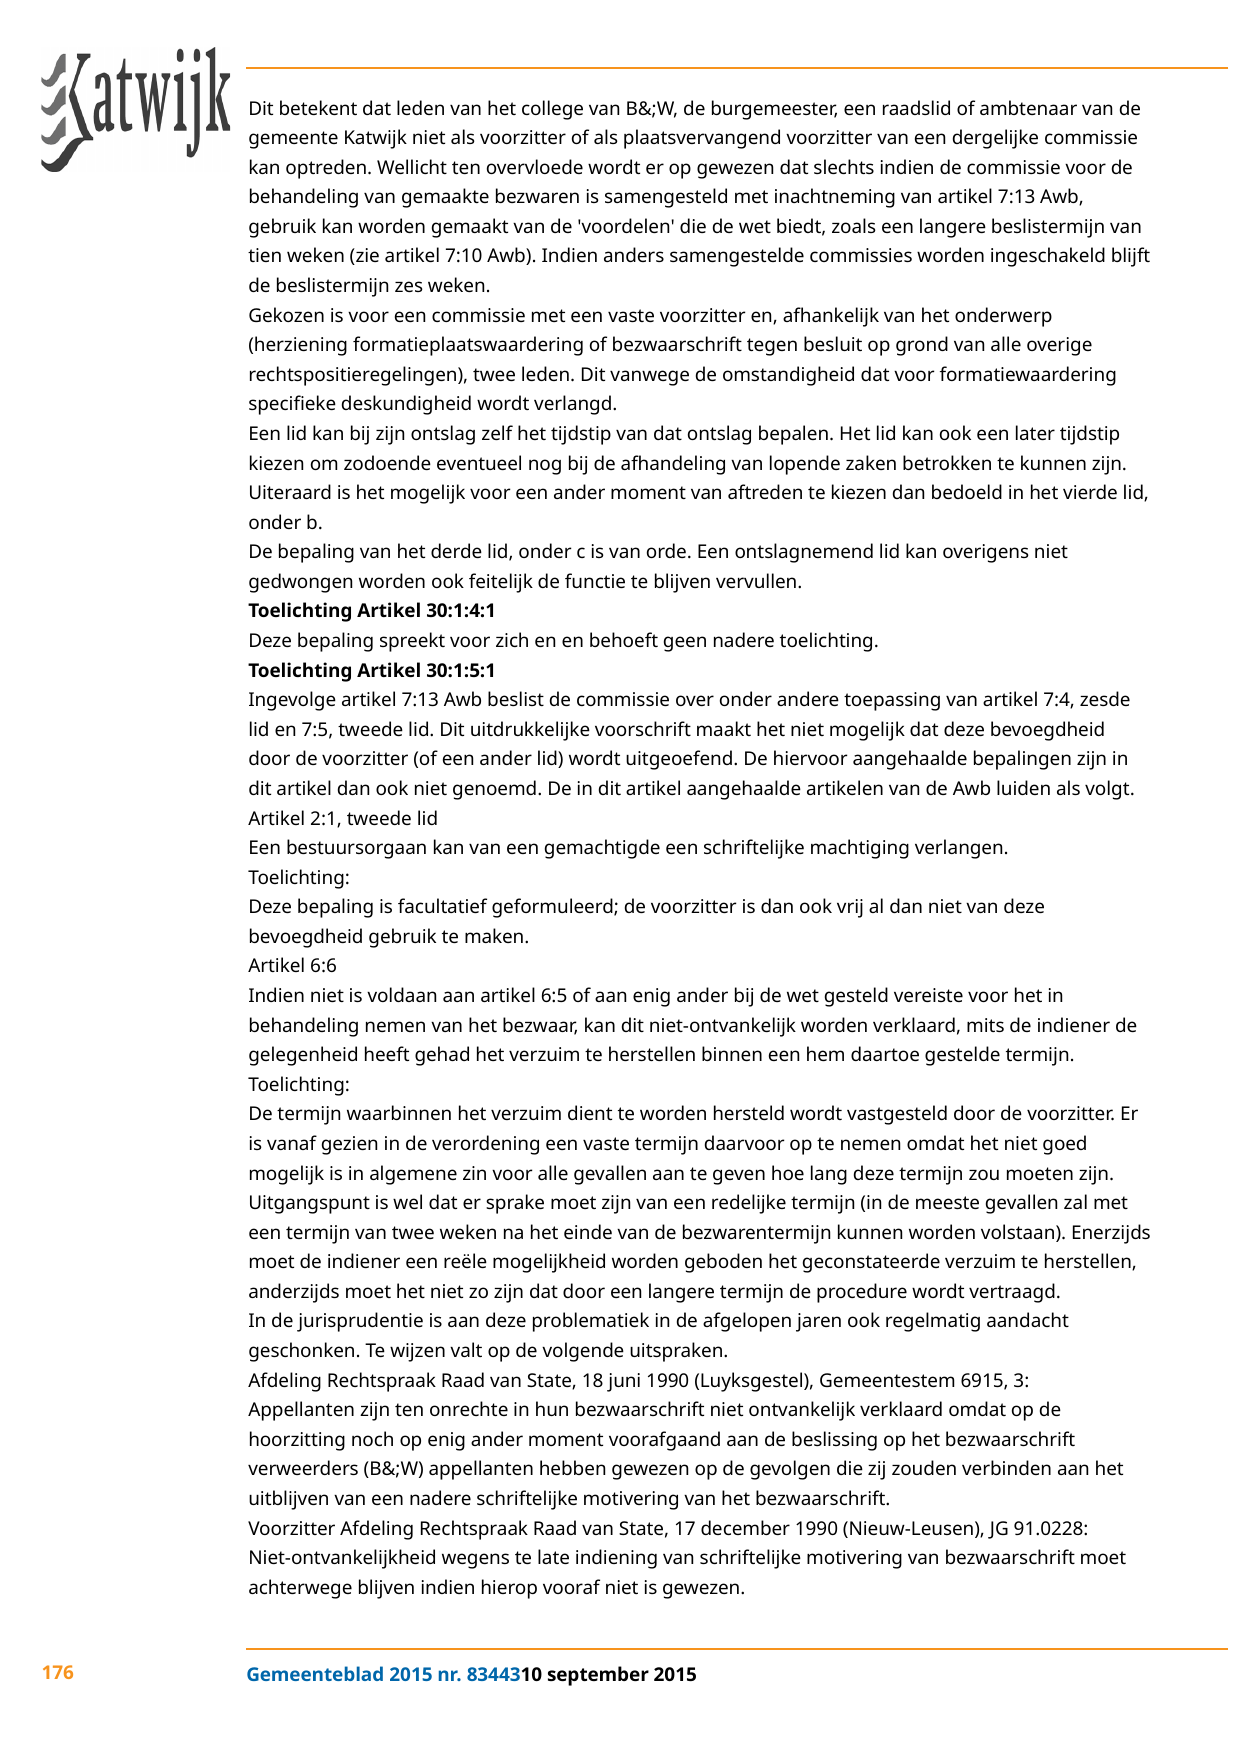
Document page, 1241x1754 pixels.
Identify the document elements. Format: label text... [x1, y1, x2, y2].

text Ingevolge artikel 7:13 Awb beslist de commissie over onder andere toepassing van artikel 7:4, zesde lid en 7:5, tweede lid. Dit uitdrukkelijke voorschrift maakt het niet mogelijk dat deze bevoegdheid door de voorzitter (of een ander lid) wordt uitgeoefend. De hiervoor aangehaalde bepalingen zijn in dit artikel dan ook niet genoemd. De in dit artikel aangehaalde artikelen van de Awb luiden als volgt. [248, 686, 1152, 801]
text In de jurisprudentie is aan deze problematiek in de afgelopen jaren ook regelmatig aandacht geschonken. Te wijzen valt op de volgende uitspraken. [248, 1308, 1152, 1363]
picture [41, 47, 231, 172]
text Toelichting: [248, 1071, 1152, 1097]
text Toelichting Artikel 30:1:4:1 [248, 598, 1152, 623]
text Deze bepaling spreekt voor zich en en behoeft geen nadere toelichting. [248, 627, 1152, 653]
text Een bestuursorgaan kan van een gemachtigde een schriftelijke machtiging verlangen. [248, 834, 1152, 860]
text Toelichting: [248, 864, 1152, 890]
text Gekozen is voor een commissie met een vaste voorzitter en, afhankelijk van het onderwerp (herziening formatieplaatswaardering of bezwaarschrift tegen besluit op grond van alle overige rechtspositieregelingen), twee leden. Dit vanwege de omstandigheid dat voor formatiewaardering specifieke deskundigheid wordt verlangd. [248, 302, 1152, 416]
text Artikel 6:6 [248, 953, 1152, 978]
text Niet-ontvankelijkheid wegens te late indiening van schriftelijke motivering van bezwaarschrift moet achterwege blijven indien hierop vooraf niet is gewezen. [248, 1544, 1152, 1600]
text Dit betekent dat leden van het college van B&;W, de burgemeester, een raadslid of ambtenaar van de gemeente Katwijk niet als voorzitter of als plaatsvervangend voorzitter van een dergelijke commissie kan optreden. Wellicht ten overvloede wordt er op gewezen dat slechts indien de commissie voor de behandeling van gemaakte bezwaren is samengesteld met inachtneming van artikel 7:13 Awb, gebruik kan worden gemaakt van de 'voordelen' die de wet biedt, zoals een langere beslistermijn van tien weken (zie artikel 7:10 Awb). Indien anders samengestelde commissies worden ingeschakeld blijft de beslistermijn zes weken. [248, 95, 1152, 298]
text Appellanten zijn ten onrechte in hun bezwaarschrift niet ontvankelijk verklaard omdat op de hoorzitting noch op enig ander moment voorafgaand aan de beslissing op het bezwaarschrift verweerders (B&;W) appellanten hebben gewezen op de gevolgen die zij zouden verbinden aan het uitblijven van een nadere schriftelijke motivering van het bezwaarschrift. [248, 1396, 1152, 1511]
text Artikel 2:1, tweede lid [248, 805, 1152, 831]
text Deze bepaling is facultatief geformuleerd; de voorzitter is dan ook vrij al dan niet van deze bevoegdheid gebruik te maken. [248, 893, 1152, 949]
text Indien niet is voldaan aan artikel 6:5 of aan enig ander bij de wet gesteld vereiste voor het in behandeling nemen van het bezwaar, kan dit niet-ontvankelijk worden verklaard, mits de indiener de gelegenheid heeft gehad het verzuim te herstellen binnen een hem daartoe gestelde termijn. [248, 982, 1152, 1067]
text De bepaling van het derde lid, onder c is van orde. Een ontslagnemend lid kan overigens niet gedwongen worden ook feitelijk de functie te blijven vervullen. [248, 538, 1152, 594]
text De termijn waarbinnen het verzuim dient te worden hersteld wordt vastgesteld door de voorzitter. Er is vanaf gezien in de verordening een vaste termijn daarvoor op te nemen omdat het niet goed mogelijk is in algemene zin voor alle gevallen aan te geven hoe lang deze termijn zou moeten zijn. Uitgangspunt is wel dat er sprake moet zijn van een redelijke termijn (in de meeste gevallen zal met een termijn van twee weken na het einde van de bezwarentermijn kunnen worden volstaan). Enerzijds moet de indiener een reële mogelijkheid worden geboden het geconstateerde verzuim te herstellen, anderzijds moet het niet zo zijn dat door een langere termijn de procedure wordt vertraagd. [248, 1101, 1152, 1304]
text Toelichting Artikel 30:1:5:1 [248, 657, 1152, 683]
text Afdeling Rechtspraak Raad van State, 18 juni 1990 (Luyksgestel), Gemeentestem 6915, 3: [248, 1367, 1152, 1393]
text Een lid kan bij zijn ontslag zelf het tijdstip van dat ontslag bepalen. Het lid kan ook een later tijdstip kiezen om zodoende eventueel nog bij de afhandeling van lopende zaken betrokken te kunnen zijn. Uiteraard is het mogelijk voor een ander moment van aftreden te kiezen dan bedoeld in het vierde lid, onder b. [248, 420, 1152, 535]
text Voorzitter Afdeling Rechtspraak Raad van State, 17 december 1990 (Nieuw-Leusen), JG 91.0228: [248, 1515, 1152, 1541]
